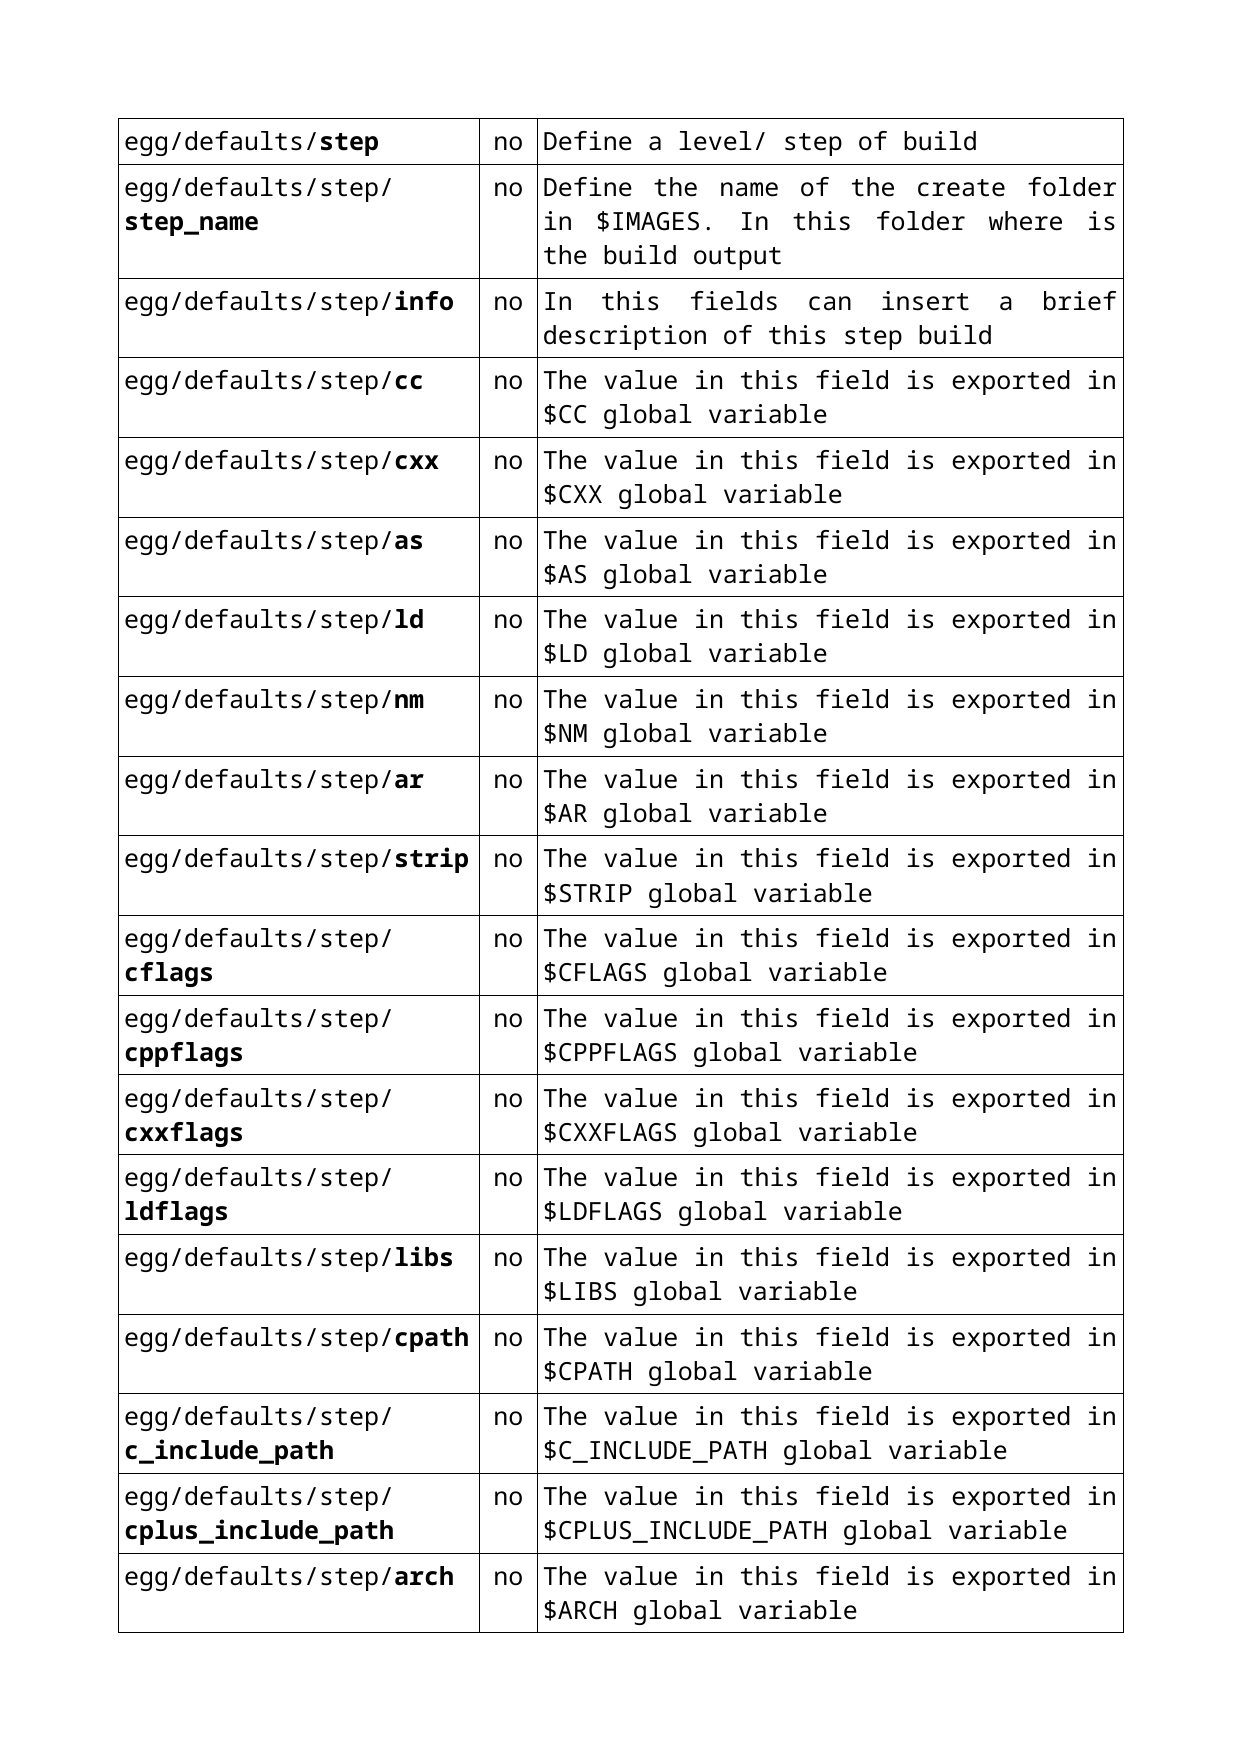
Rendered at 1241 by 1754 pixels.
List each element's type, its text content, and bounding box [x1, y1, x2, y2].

table_cell no [480, 757, 537, 835]
table_cell egg/defaults/step/cxx [119, 438, 479, 517]
table_cell egg/defaults/step/as [119, 518, 479, 596]
table_cell egg/defaults/step/step_name [119, 165, 479, 277]
table_cell The value in this field is exported in $ARCH global variable [538, 1554, 1123, 1632]
table_cell egg/defaults/step/ldflags [119, 1155, 479, 1234]
table_cell The value in this field is exported in $AS global variable [538, 518, 1123, 596]
table_cell Define the name of the create folder in $IMAGES. In this folder where is the build output [538, 165, 1123, 277]
table_cell The value in this field is exported in $LD global variable [538, 597, 1123, 676]
table_cell egg/defaults/step/arch [119, 1554, 479, 1632]
table_cell egg/defaults/step/cppflags [119, 996, 479, 1074]
table_cell The value in this field is exported in $CXX global variable [538, 438, 1123, 517]
table_cell egg/defaults/step/cpath [119, 1315, 479, 1393]
table_cell no [480, 1554, 537, 1632]
table_cell egg/defaults/step/cxxflags [119, 1075, 479, 1154]
table_cell egg/defaults/step/cplus_include_path [119, 1474, 479, 1552]
table_cell no [480, 836, 537, 915]
table_cell no [480, 916, 537, 995]
table_cell no [480, 996, 537, 1074]
table_cell The value in this field is exported in $AR global variable [538, 757, 1123, 835]
table_cell The value in this field is exported in $CPLUS_INCLUDE_PATH global variable [538, 1474, 1123, 1552]
table_cell The value in this field is exported in $CPPFLAGS global variable [538, 996, 1123, 1074]
table_cell egg/defaults/step/strip [119, 836, 479, 915]
table_cell The value in this field is exported in $CC global variable [538, 358, 1123, 437]
table_cell The value in this field is exported in $LDFLAGS global variable [538, 1155, 1123, 1234]
table_cell The value in this field is exported in $CXXFLAGS global variable [538, 1075, 1123, 1154]
table_cell egg/defaults/step [119, 119, 479, 164]
table_cell In this fields can insert a brief description of this step build [538, 279, 1123, 357]
table_cell Define a level/ step of build [538, 119, 1123, 164]
table_cell The value in this field is exported in $CFLAGS global variable [538, 916, 1123, 995]
table_cell egg/defaults/step/cc [119, 358, 479, 437]
table_cell no [480, 1474, 537, 1552]
table_cell The value in this field is exported in $NM global variable [538, 677, 1123, 756]
table_cell The value in this field is exported in $CPATH global variable [538, 1315, 1123, 1393]
table_cell no [480, 438, 537, 517]
table_cell egg/defaults/step/ar [119, 757, 479, 835]
table_cell egg/defaults/step/libs [119, 1235, 479, 1313]
table_cell egg/defaults/step/nm [119, 677, 479, 756]
table_cell no [480, 1315, 537, 1393]
table_cell no [480, 677, 537, 756]
table_cell no [480, 1235, 537, 1313]
table_cell no [480, 279, 537, 357]
table_cell egg/defaults/step/ld [119, 597, 479, 676]
table_cell egg/defaults/step/c_include_path [119, 1394, 479, 1473]
table_cell The value in this field is exported in $STRIP global variable [538, 836, 1123, 915]
table_cell no [480, 358, 537, 437]
table_cell no [480, 1394, 537, 1473]
table_cell no [480, 165, 537, 277]
table_cell The value in this field is exported in $LIBS global variable [538, 1235, 1123, 1313]
table_cell no [480, 119, 537, 164]
table_cell egg/defaults/step/cflags [119, 916, 479, 995]
table_cell no [480, 1075, 537, 1154]
table_cell egg/defaults/step/info [119, 279, 479, 357]
table_cell no [480, 1155, 537, 1234]
table_cell no [480, 518, 537, 596]
table_cell no [480, 597, 537, 676]
table_cell The value in this field is exported in $C_INCLUDE_PATH global variable [538, 1394, 1123, 1473]
